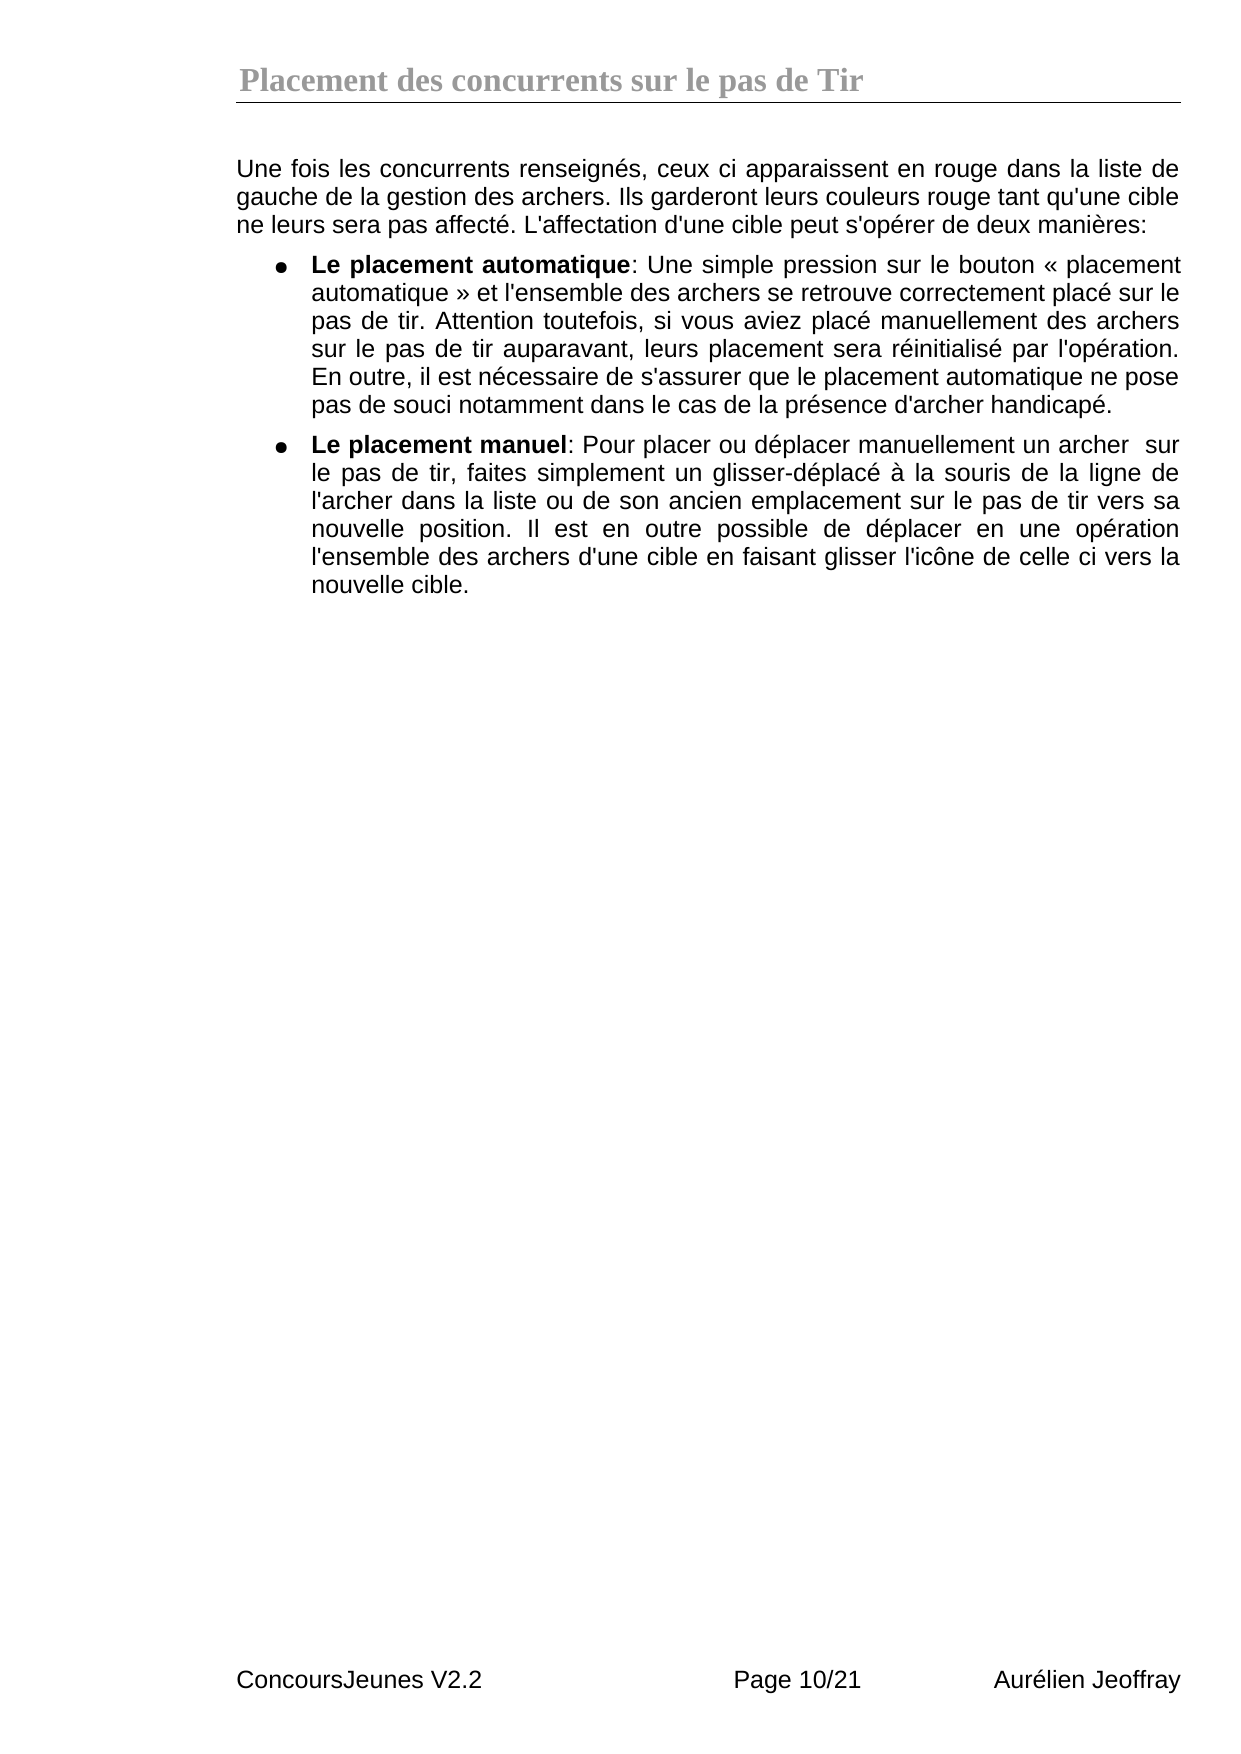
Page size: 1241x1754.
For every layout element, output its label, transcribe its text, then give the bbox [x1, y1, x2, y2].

list Le placement automatique: Une simple pression sur le bouton « placement automatique » et l'ensemble des archers se retrouve correctement placé sur le pas de tir. Attention toutefois, si vous aviez placé manuellement des archers sur le pas de tir auparavant, leurs placement sera réinitialisé par l'opération. En outre, il est nécessaire de s'assurer que le placement automatique ne pose pas de souci notamment dans le cas de la présence d'archer handicapé. [274, 251, 1181, 419]
text Une fois les concurrents renseignés, ceux ci apparaissent en rouge dans la liste de gauche de la gestion des archers. Ils garderont leurs couleurs rouge tant qu'une cible ne leurs sera pas affecté. L'affectation d'une cible peut s'opérer de deux manières: [236, 155, 1181, 239]
list Le placement manuel: Pour placer ou déplacer manuellement un archer sur le pas de tir, faites simplement un glisser-déplacé à la souris de la ligne de l'archer dans la liste ou de son ancien emplacement sur le pas de tir vers sa nouvelle position. Il est en outre possible de déplacer en une opération l'ensemble des archers d'une cible en faisant glisser l'icône de celle ci vers la nouvelle cible. [274, 431, 1181, 599]
subtitle Placement des concurrents sur le pas de Tir [236, 59, 1181, 102]
